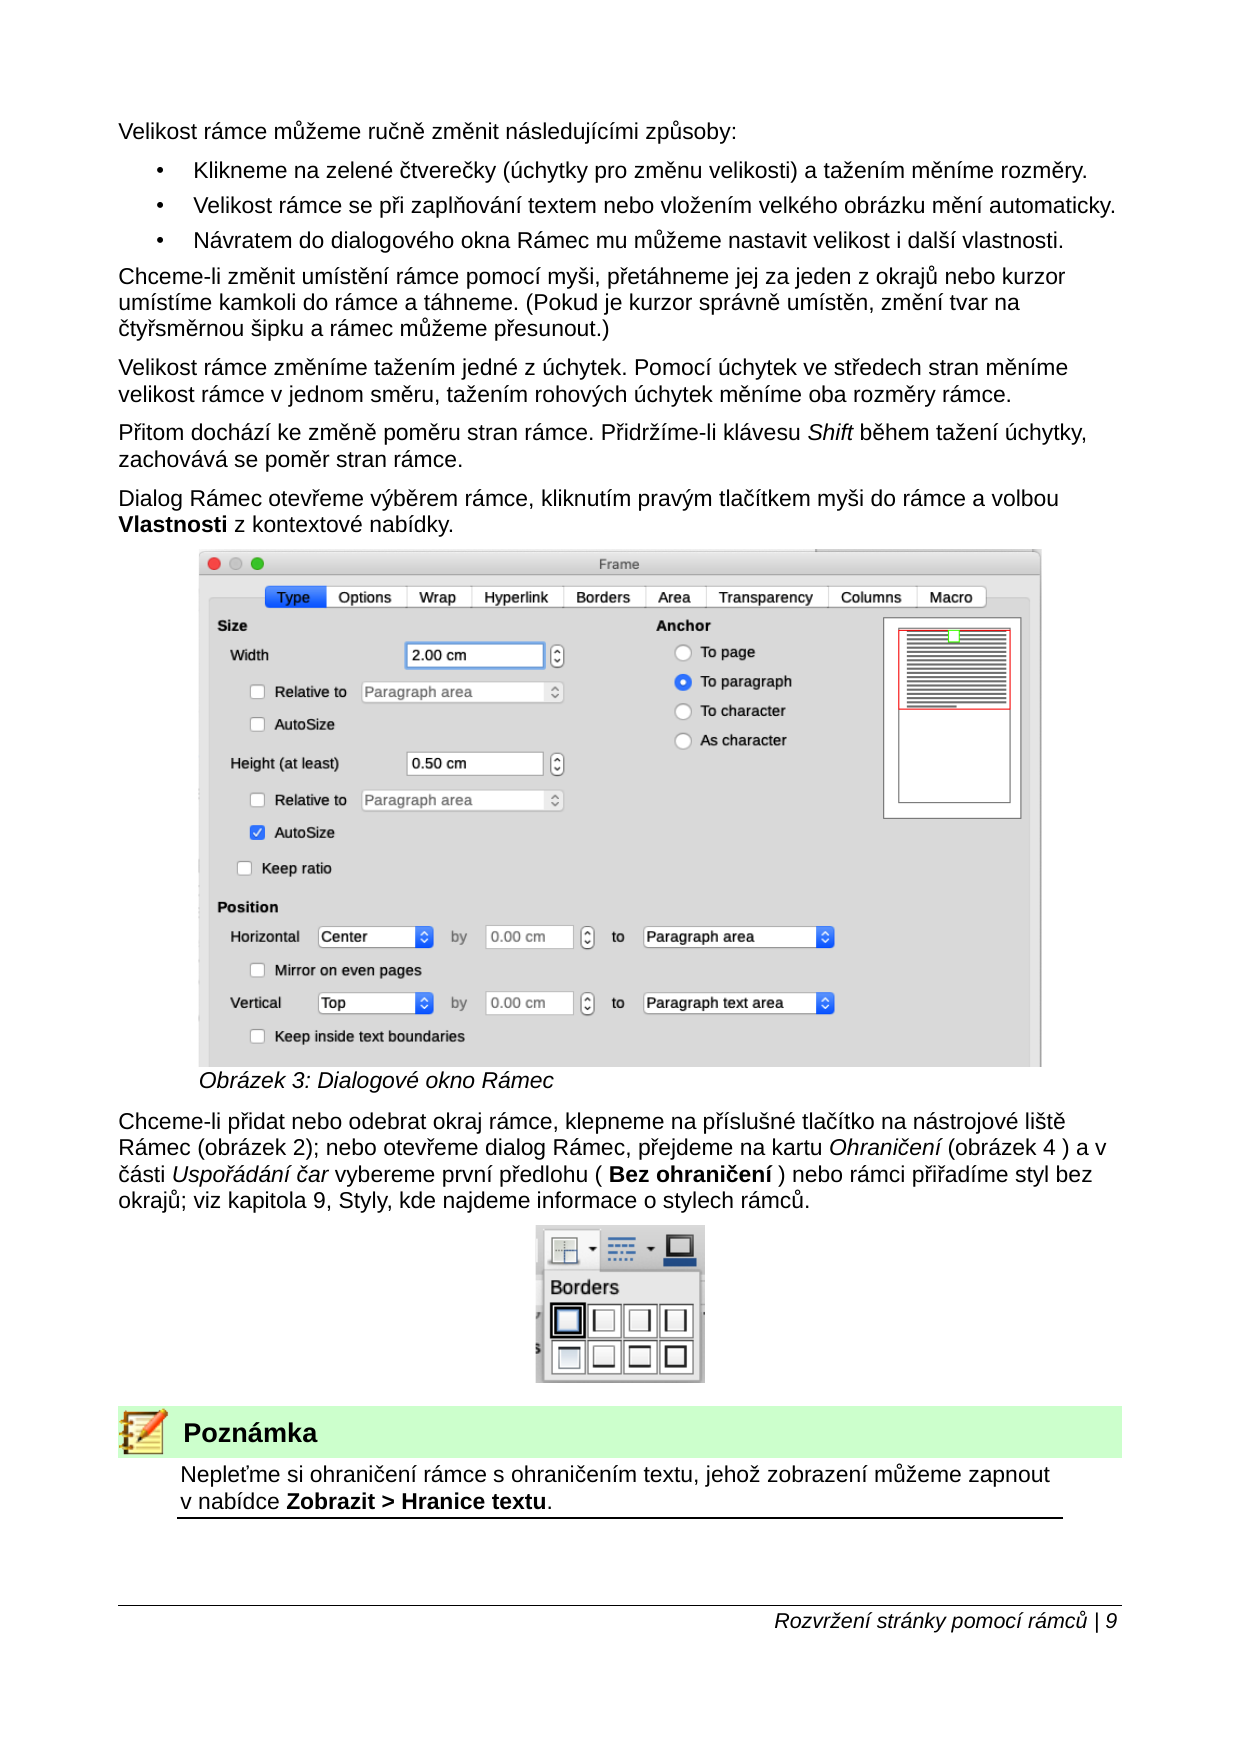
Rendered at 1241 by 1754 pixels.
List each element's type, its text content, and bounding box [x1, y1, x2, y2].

text Velikost rámce změníme tažením jedné z úchytek. Pomocí úchytek ve středech stran měníme velikost rámce v jednom směru, tažením rohových úchytek měníme oba rozměry rámce. [118, 354, 1122, 407]
picture [198, 549, 1042, 1067]
text Nepleťme si ohraničení rámce s ohraničením textu, jehož zobrazení můžeme zapnout v nabídce Zobrazit > Hranice textu. [177, 1458, 1063, 1517]
text Přitom dochází ke změně poměru stran rámce. Přidržíme-li klávesu Shift během tažení úchytky, zachovává se poměr stran rámce. [118, 419, 1122, 472]
subtitle Poznámka [118, 1406, 1122, 1458]
list Návratem do dialogového okna Rámec mu můžeme nastavit velikost i další vlastnosti. [156, 227, 1122, 254]
list Klikneme na zelené čtverečky (úchytky pro změnu velikosti) a tažením měníme rozměry. [156, 157, 1122, 183]
list Velikost rámce se při zaplňování textem nebo vložením velkého obrázku mění automaticky. [156, 192, 1122, 218]
picture [535, 1225, 705, 1383]
picture [119, 1407, 170, 1458]
text Dialog Rámec otevřeme výběrem rámce, kliknutím pravým tlačítkem myši do rámce a volbou Vlastnosti z kontextové nabídky. [118, 484, 1122, 537]
list Velikost rámce můžeme ručně změnit následujícími způsoby: [118, 118, 1122, 144]
text Chceme-li přidat nebo odebrat okraj rámce, klepneme na příslušné tlačítko na nástrojové liště Rámec (obrázek 2); nebo otevřeme dialog Rámec, přejdeme na kartu Ohraničení (obrázek 4 ) a v části Uspořádání čar vybereme první předlohu ( Bez ohraničení ) nebo rámci přiřadíme styl bez okrajů; viz kapitola 9, Styly, kde najdeme informace o stylech rámců. [118, 1108, 1122, 1213]
text Chceme-li změnit umístění rámce pomocí myši, přetáhneme jej za jeden z okrajů nebo kurzor umístíme kamkoli do rámce a táhneme. (Pokud je kurzor správně umístěn, změní tvar na čtyřsměrnou šipku a rámec můžeme přesunout.) [118, 263, 1122, 342]
text Obrázek 3: Dialogové okno Rámec [199, 1067, 1042, 1093]
